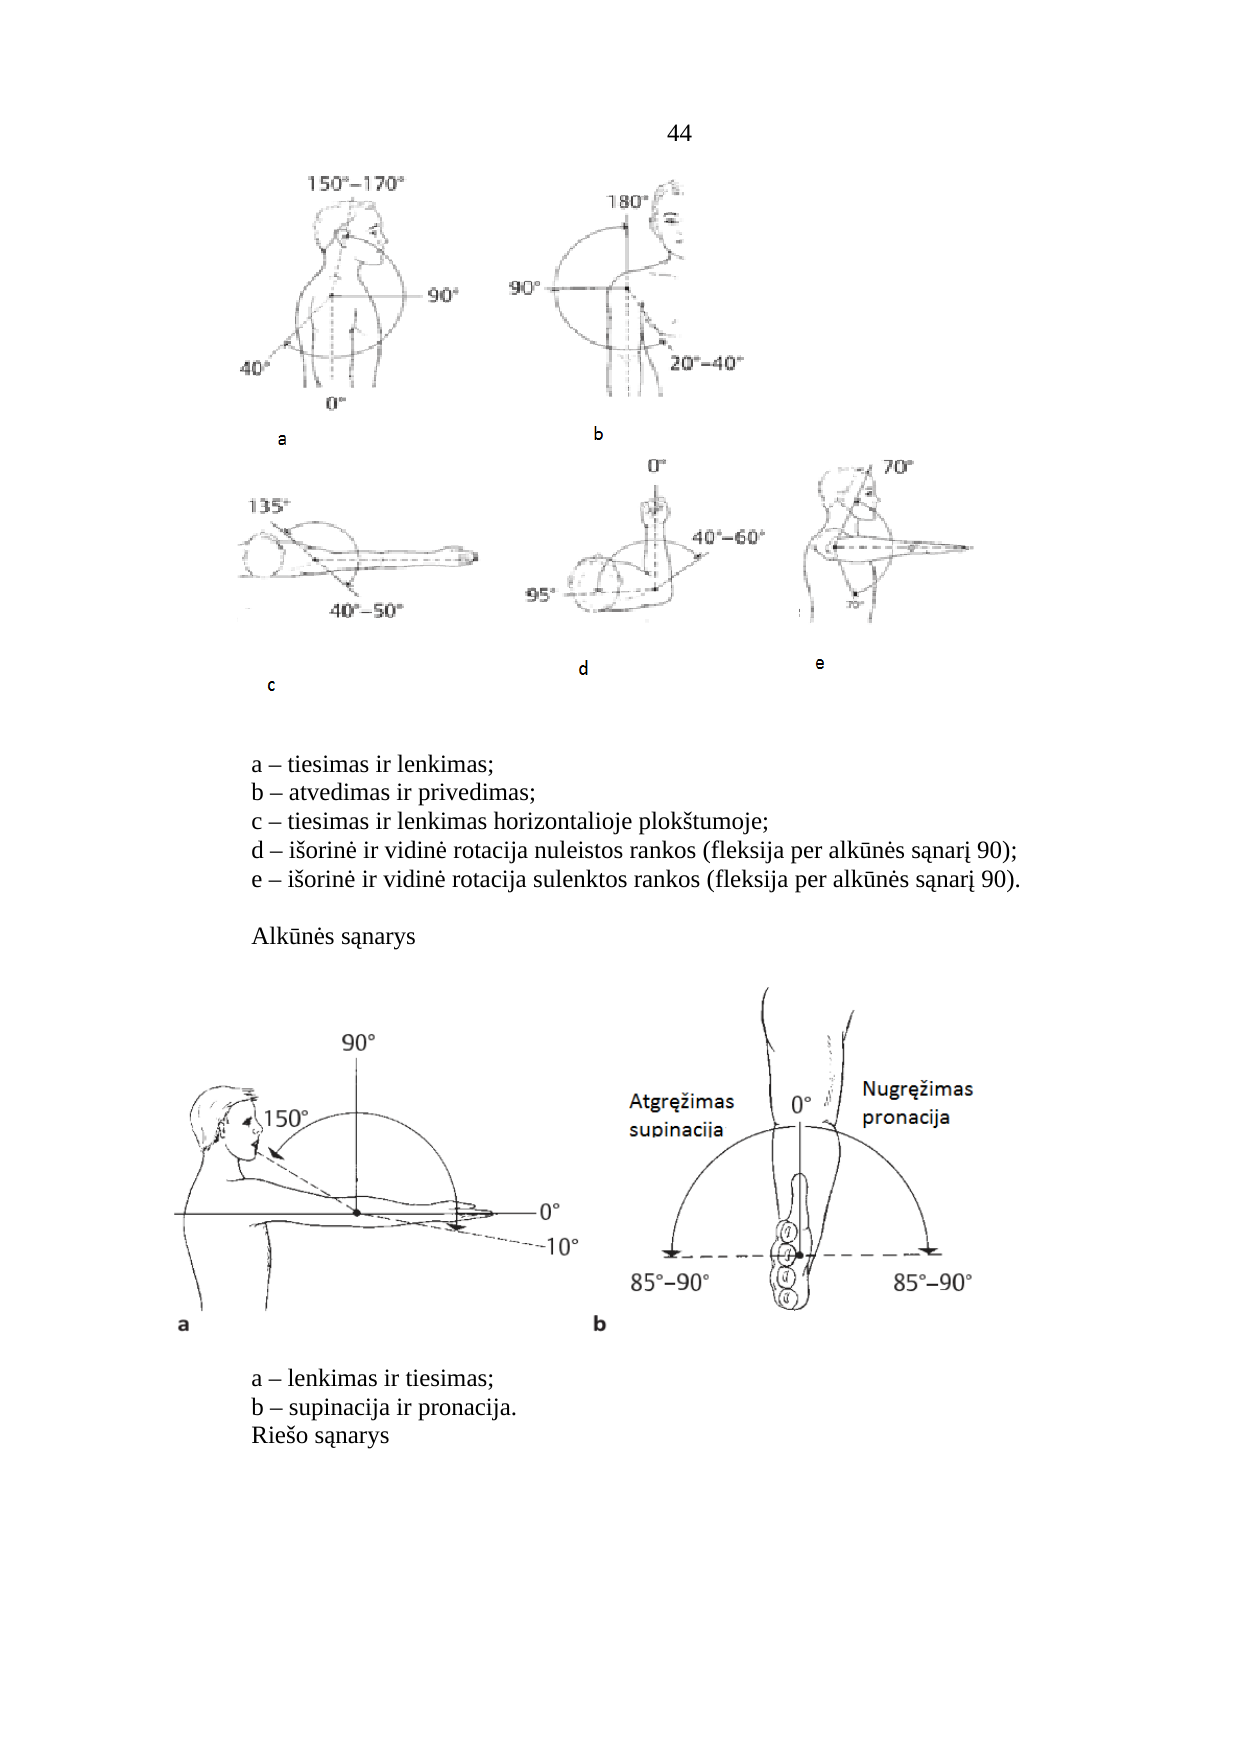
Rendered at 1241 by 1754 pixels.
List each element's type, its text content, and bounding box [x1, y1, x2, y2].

text e – išorinė ir vidinė rotacija sulenktos rankos (fleksija per alkūnės sąnarį 90). [162, 864, 1196, 892]
text a – tiesimas ir lenkimas; [162, 749, 1196, 777]
text Alkūnės sąnarys [251, 921, 1196, 950]
text c – tiesimas ir lenkimas horizontalioje plokštumoje; [162, 806, 1196, 835]
text Riešo sąnarys [162, 1420, 1196, 1449]
text b – atvedimas ir privedimas; [162, 777, 1196, 806]
text d – išorinė ir vidinė rotacija nuleistos rankos (fleksija per alkūnės sąnarį 90); [162, 835, 1196, 864]
text b – supinacija ir pronacija. [162, 1392, 1196, 1420]
text a – lenkimas ir tiesimas; [162, 1363, 1196, 1392]
